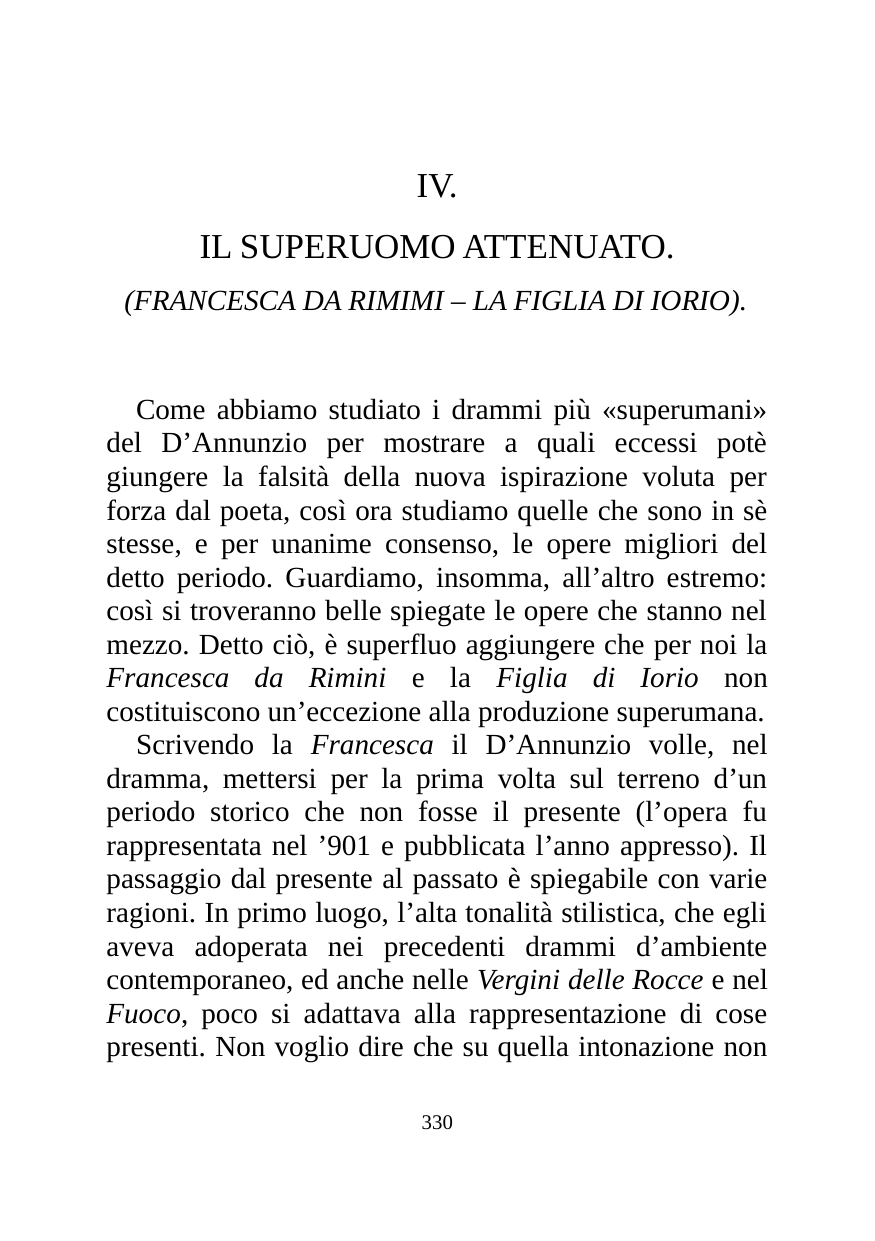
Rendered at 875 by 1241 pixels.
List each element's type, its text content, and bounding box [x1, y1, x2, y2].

text Scrivendo la Francesca il D’Annunzio volle, nel dramma, mettersi per la prima volta sul terreno d’un periodo storico che non fosse il presente (l’opera fu rappresentata nel ’901 e pubblicata l’anno appresso). Il passaggio dal presente al passato è spiegabile con varie ragioni. In primo luogo, l’alta tonalità stilistica, che egli aveva adoperata nei precedenti drammi d’ambiente contemporaneo, ed anche nelle Vergini delle Rocce e nel Fuoco, poco si adattava alla rappresentazione di cose presenti. Non voglio dire che su quella intonazione non [106, 727, 768, 1063]
subtitle IV. IL SUPERUOMO ATTENUATO. (FRANCESCA DA RIMIMI – LA FIGLIA DI IORIO). [106, 165, 768, 316]
text Come abbiamo studiato i drammi più «superumani» del D’Annunzio per mostrare a quali eccessi potè giungere la falsità della nuova ispirazione voluta per forza dal poeta, così ora studiamo quelle che sono in sè stesse, e per unanime consenso, le opere migliori del detto periodo. Guardiamo, insomma, all’altro estremo: così si troveranno belle spiegate le opere che stanno nel mezzo. Detto ciò, è superfluo aggiungere che per noi la Francesca da Rimini e la Figlia di Iorio non costituiscono un’eccezione alla produzione superumana. [106, 392, 768, 727]
